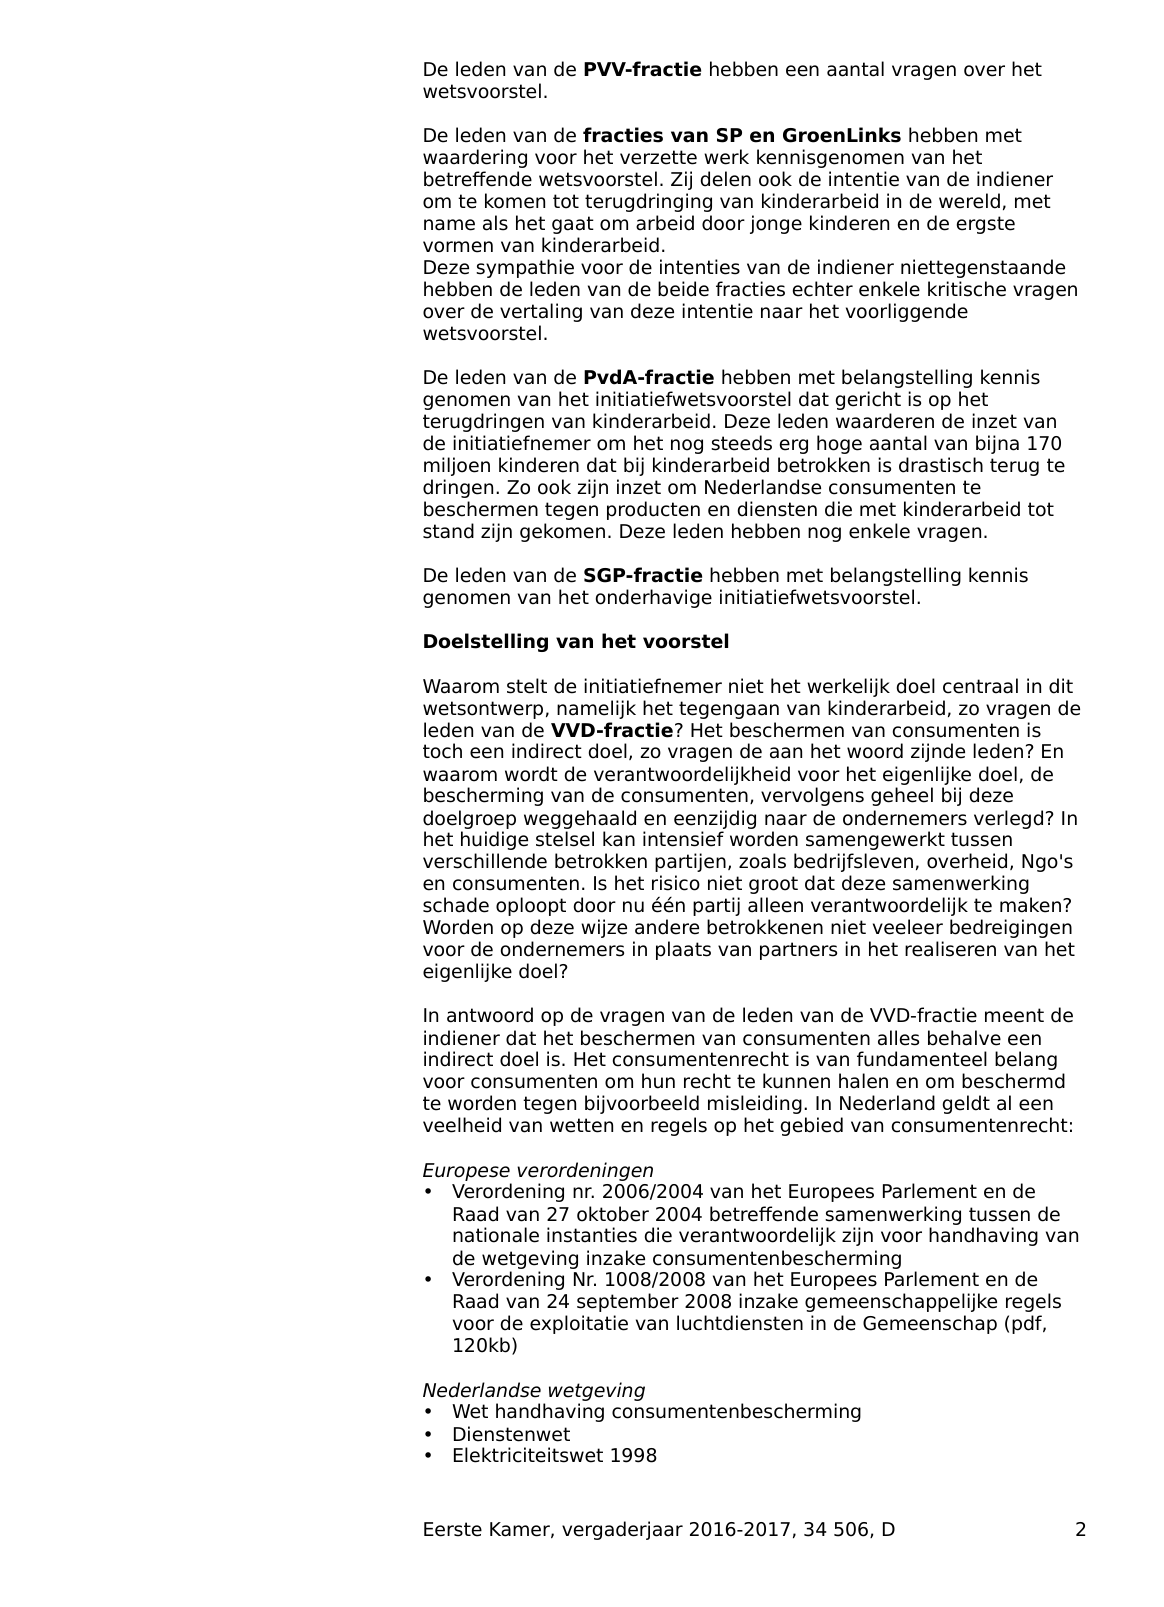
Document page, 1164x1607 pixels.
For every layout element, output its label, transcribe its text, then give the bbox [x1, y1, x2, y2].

text • Verordening Nr. 1008/2008 van het Europees Parlement en de Raad van 24 september 2008 inzake gemeenschappelijke regels voor de exploitatie van luchtdiensten in de Gemeenschap (pdf, 120kb) [422, 1269, 1087, 1357]
text • Verordening nr. 2006/2004 van het Europees Parlement en de Raad van 27 oktober 2004 betreffende samenwerking tussen de nationale instanties die verantwoordelijk zijn voor handhaving van de wetgeving inzake consumentenbescherming [422, 1181, 1087, 1269]
text De leden van de PvdA-fractie hebben met belangstelling kennis genomen van het initiatiefwetsvoorstel dat gericht is op het terugdringen van kinderarbeid. Deze leden waarderen de inzet van de initiatiefnemer om het nog steeds erg hoge aantal van bijna 170 miljoen kinderen dat bij kinderarbeid betrokken is drastisch terug te dringen. Zo ook zijn inzet om Nederlandse consumenten te beschermen tegen producten en diensten die met kinderarbeid tot stand zijn gekomen. Deze leden hebben nog enkele vragen. [422, 367, 1087, 543]
text De leden van de PVV-fractie hebben een aantal vragen over het wetsvoorstel. [422, 59, 1087, 103]
text Waarom stelt de initiatiefnemer niet het werkelijk doel centraal in dit wetsontwerp, namelijk het tegengaan van kinderarbeid, zo vragen de leden van de VVD-fractie? Het beschermen van consumenten is toch een indirect doel, zo vragen de aan het woord zijnde leden? En waarom wordt de verantwoordelijkheid voor het eigenlijke doel, de bescherming van de consumenten, vervolgens geheel bij deze doelgroep weggehaald en eenzijdig naar de ondernemers verlegd? In het huidige stelsel kan intensief worden samengewerkt tussen verschillende betrokken partijen, zoals bedrijfsleven, overheid, Ngo's en consumenten. Is het risico niet groot dat deze samenwerking schade oploopt door nu één partij alleen verantwoordelijk te maken? Worden op deze wijze andere betrokkenen niet veeleer bedreigingen voor de ondernemers in plaats van partners in het realiseren van het eigenlijke doel? [422, 676, 1087, 983]
text Deze sympathie voor de intenties van de indiener niettegenstaande hebben de leden van de beide fracties echter enkele kritische vragen over de vertaling van deze intentie naar het voorliggende wetsvoorstel. [422, 257, 1087, 345]
subtitle Nederlandse wetgeving [422, 1379, 1087, 1401]
text • Elektriciteitswet 1998 [422, 1445, 1087, 1467]
text De leden van de fracties van SP en GroenLinks hebben met waardering voor het verzette werk kennisgenomen van het betreffende wetsvoorstel. Zij delen ook de intentie van de indiener om te komen tot terugdringing van kinderarbeid in de wereld, met name als het gaat om arbeid door jonge kinderen en de ergste vormen van kinderarbeid. [422, 125, 1087, 257]
text De leden van de SGP-fractie hebben met belangstelling kennis genomen van het onderhavige initiatiefwetsvoorstel. [422, 565, 1087, 609]
text • Dienstenwet [422, 1423, 1087, 1445]
subtitle Doelstelling van het voorstel [422, 631, 1087, 653]
text • Wet handhaving consumentenbescherming [422, 1401, 1087, 1423]
subtitle Europese verordeningen [422, 1159, 1087, 1181]
text In antwoord op de vragen van de leden van de VVD-fractie meent de indiener dat het beschermen van consumenten alles behalve een indirect doel is. Het consumentenrecht is van fundamenteel belang voor consumenten om hun recht te kunnen halen en om beschermd te worden tegen bijvoorbeeld misleiding. In Nederland geldt al een veelheid van wetten en regels op het gebied van consumentenrecht: [422, 1005, 1087, 1137]
